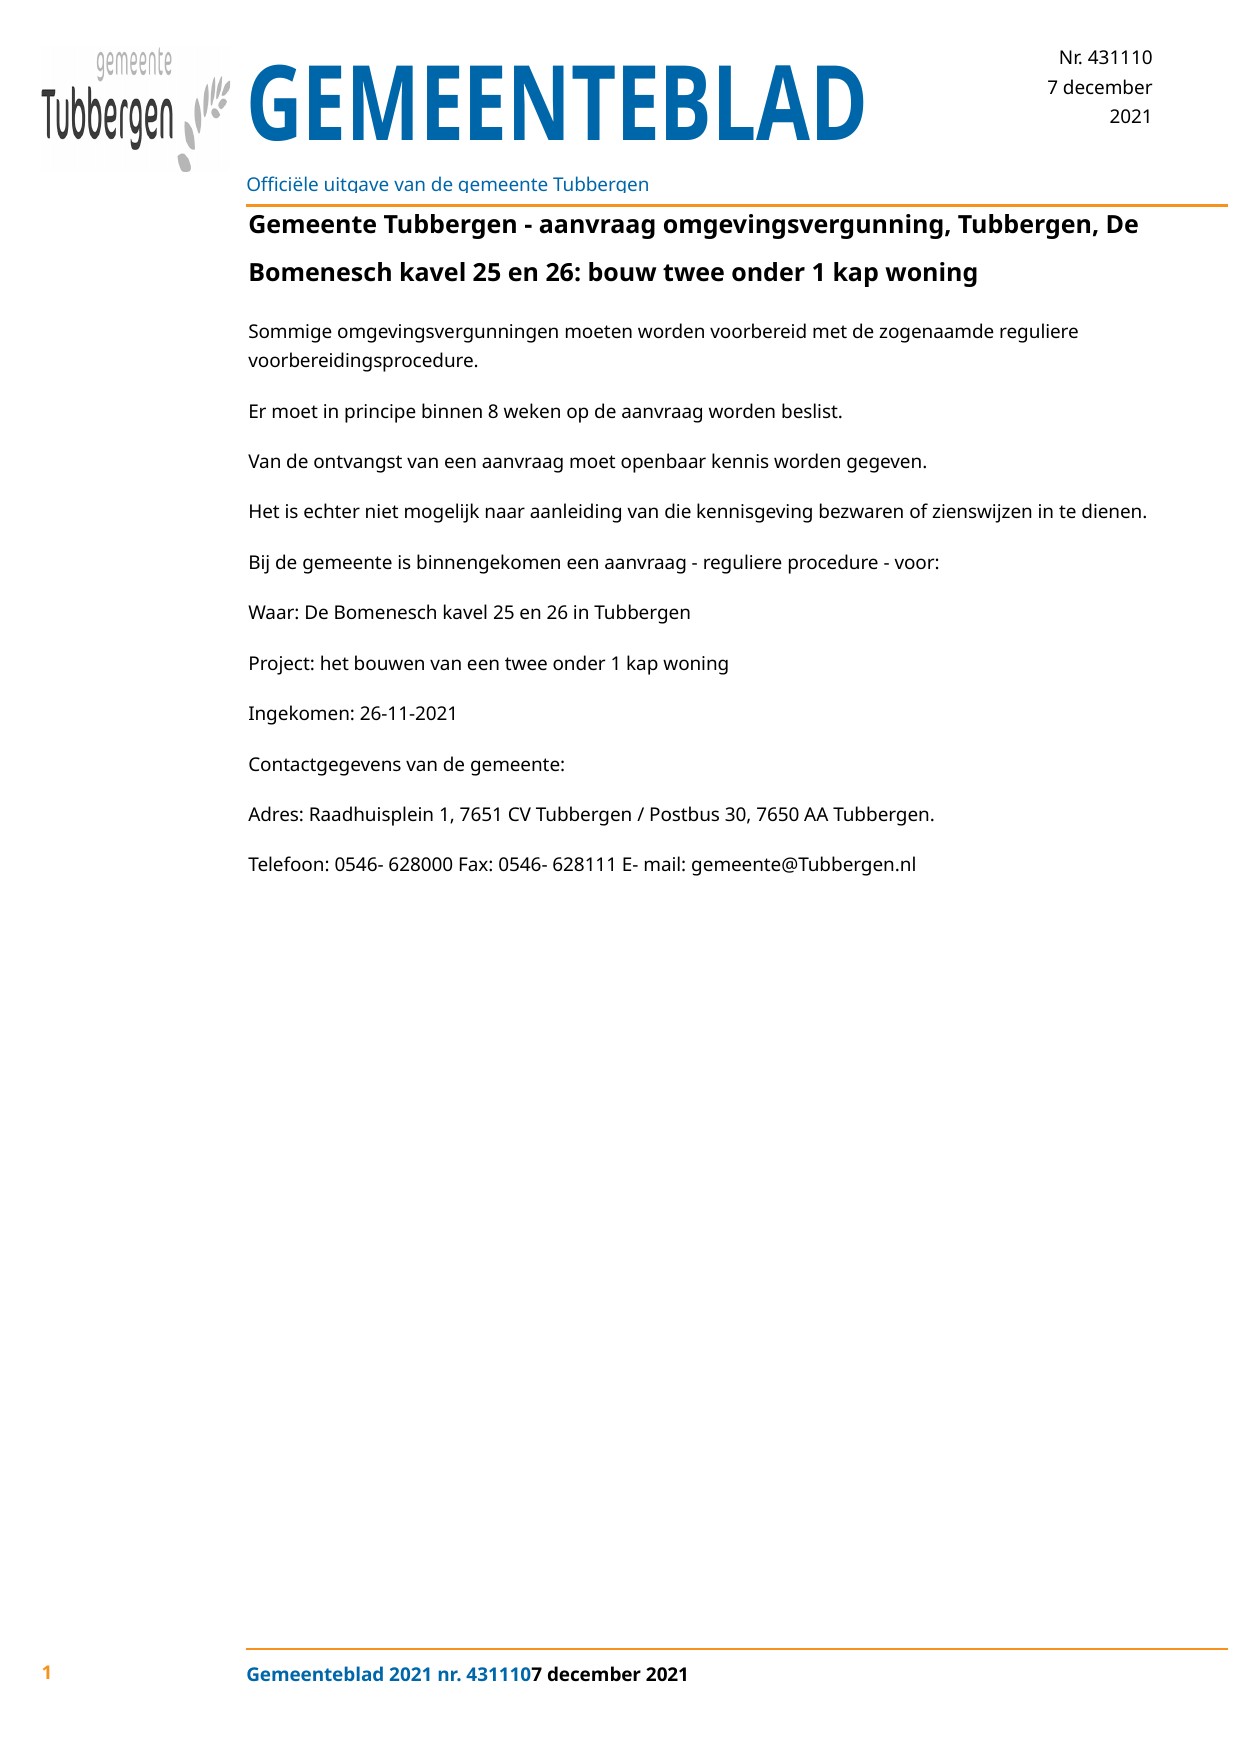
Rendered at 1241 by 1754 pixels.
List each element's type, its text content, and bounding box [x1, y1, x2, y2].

text Sommige omgevingsvergunningen moeten worden voorbereid met de zogenaamde reguliere voorbereidingsprocedure. [248, 318, 1152, 373]
text Adres: Raadhuisplein 1, 7651 CV Tubbergen / Postbus 30, 7650 AA Tubbergen. [248, 801, 1152, 827]
text Waar: De Bomenesch kavel 25 en 26 in Tubbergen [248, 599, 1152, 625]
text Contactgegevens van de gemeente: [248, 751, 1152, 777]
text Van de ontvangst van een aanvraag moet openbaar kennis worden gegeven. [248, 448, 1152, 474]
picture [41, 47, 231, 172]
text Telefoon: 0546- 628000 Fax: 0546- 628111 E- mail: gemeente@Tubbergen.nl [248, 852, 1152, 877]
text Ingekomen: 26-11-2021 [248, 700, 1152, 726]
text Er moet in principe binnen 8 weken op de aanvraag worden beslist. [248, 398, 1152, 424]
text Het is echter niet mogelijk naar aanleiding van die kennisgeving bezwaren of zienswijzen in te dienen. [248, 499, 1152, 524]
text Project: het bouwen van een twee onder 1 kap woning [248, 650, 1152, 676]
text Bij de gemeente is binnengekomen een aanvraag - reguliere procedure - voor: [248, 549, 1152, 575]
text Gemeente Tubbergen - aanvraag omgevingsvergunning, Tubbergen, De Bomenesch kavel 25 en 26: bouw twee onder 1 kap woning [248, 207, 1152, 288]
